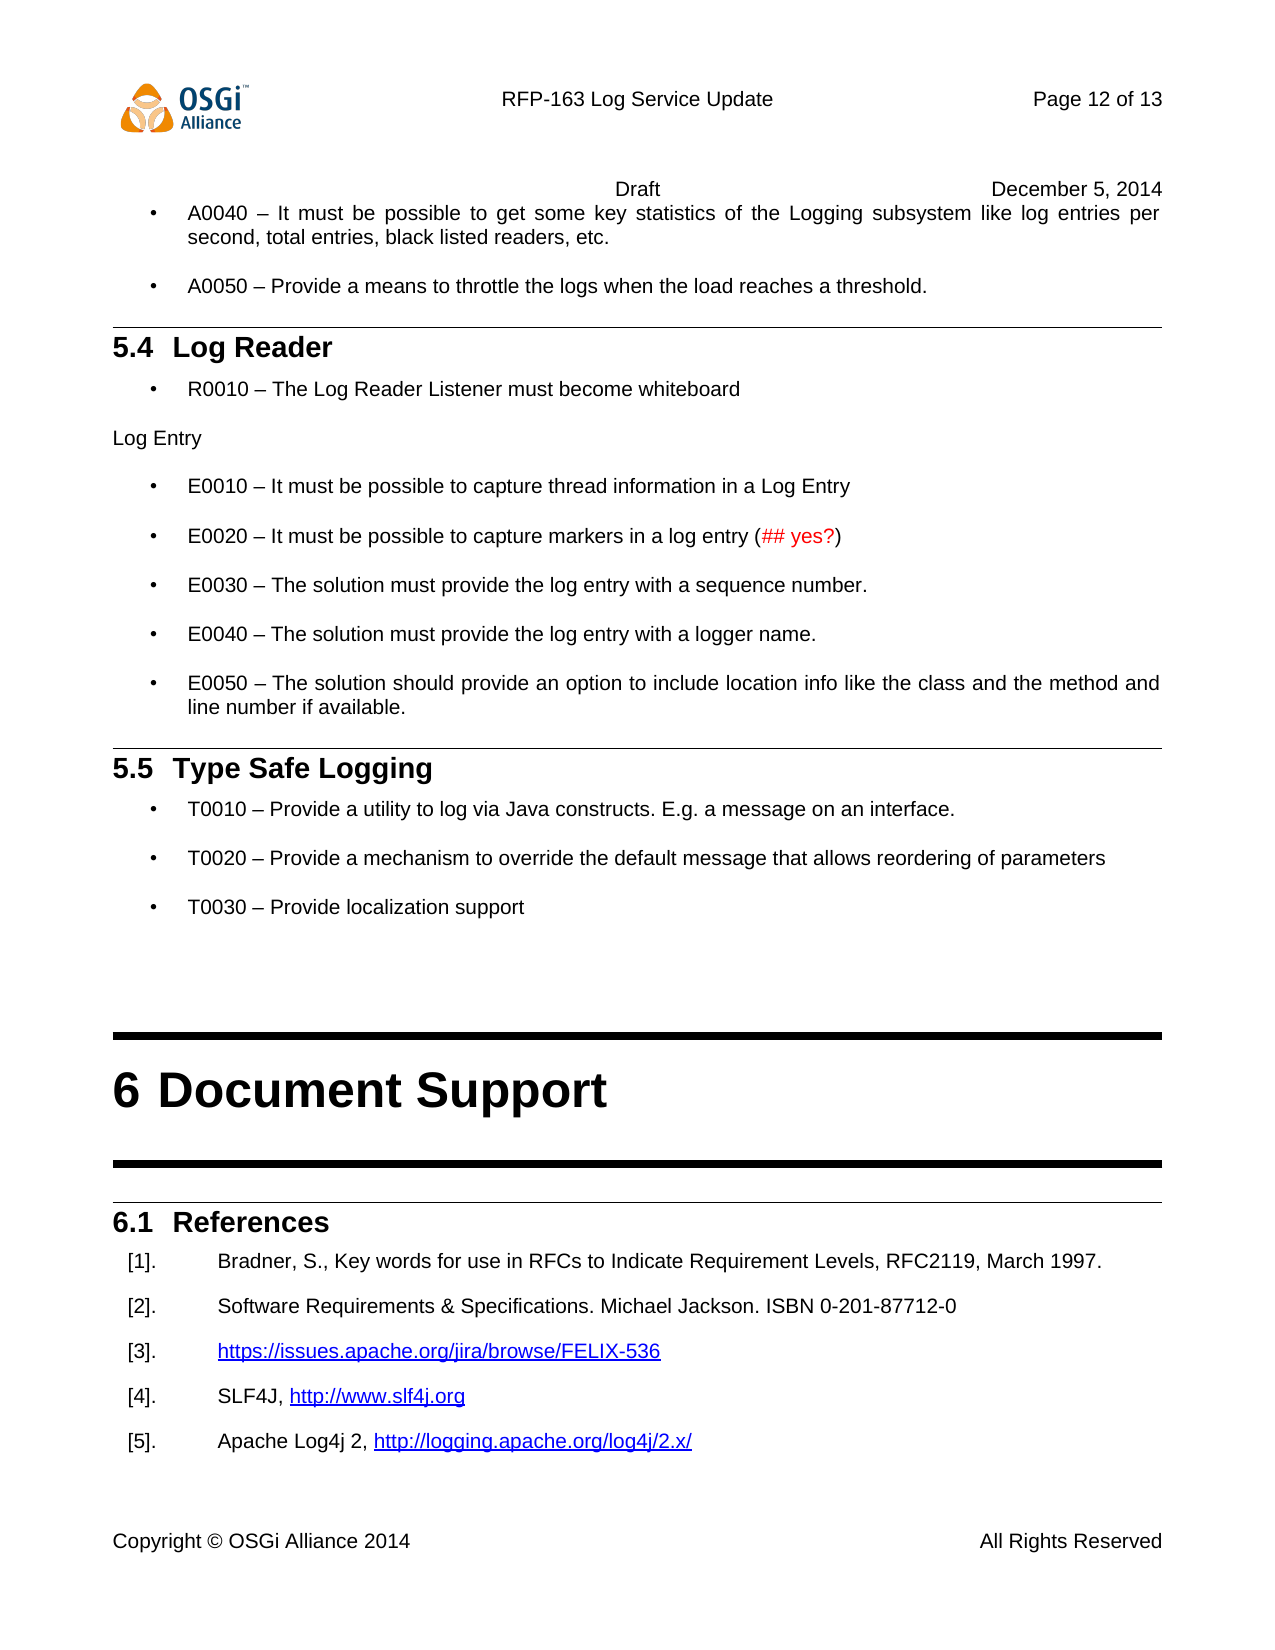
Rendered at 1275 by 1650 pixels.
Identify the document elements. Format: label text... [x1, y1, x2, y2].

list https://issues.apache.org/jira/browse/FELIX-536 [127, 1338, 1162, 1362]
list T0010 – Provide a utility to log via Java constructs. E.g. a message on an interface. [150, 797, 1162, 821]
list Software Requirements & Specifications. Michael Jackson. ISBN 0-201-87712-0 [127, 1293, 1162, 1317]
list SLF4J, http://www.slf4j.org [127, 1383, 1162, 1407]
list R0010 – The Log Reader Listener must become whiteboard [150, 376, 1162, 400]
picture [113, 76, 257, 140]
list Apache Log4j 2, http://logging.apache.org/log4j/2.x/ [127, 1428, 1162, 1452]
list T0030 – Provide localization support [150, 895, 1162, 919]
subtitle Type Safe Logging [112, 749, 1162, 784]
list A0050 – Provide a means to throttle the logs when the load reaches a threshold. [150, 274, 1162, 298]
list Bradner, S., Key words for use in RFCs to Indicate Requirement Levels, RFC2119, March 1997. [127, 1249, 1162, 1273]
subtitle Log Reader [112, 328, 1162, 364]
list E0020 – It must be possible to capture markers in a log entry (## yes?) [150, 523, 1162, 547]
list E0040 – The solution must provide the log entry with a logger name. [150, 622, 1162, 646]
subtitle Document Support [112, 1033, 1162, 1168]
list A0040 – It must be possible to get some key statistics of the Logging subsystem like log entries per second, total entries, black listed readers, etc. [150, 201, 1162, 249]
subtitle References [112, 1203, 1162, 1238]
list E0010 – It must be possible to capture thread information in a Log Entry [150, 474, 1162, 498]
list E0030 – The solution must provide the log entry with a sequence number. [150, 572, 1162, 597]
list T0020 – Provide a mechanism to override the default message that allows reordering of parameters [150, 846, 1162, 870]
subtitle Log Entry [112, 425, 1162, 449]
list E0050 – The solution should provide an option to include location info like the class and the method and line number if available. [150, 671, 1162, 719]
